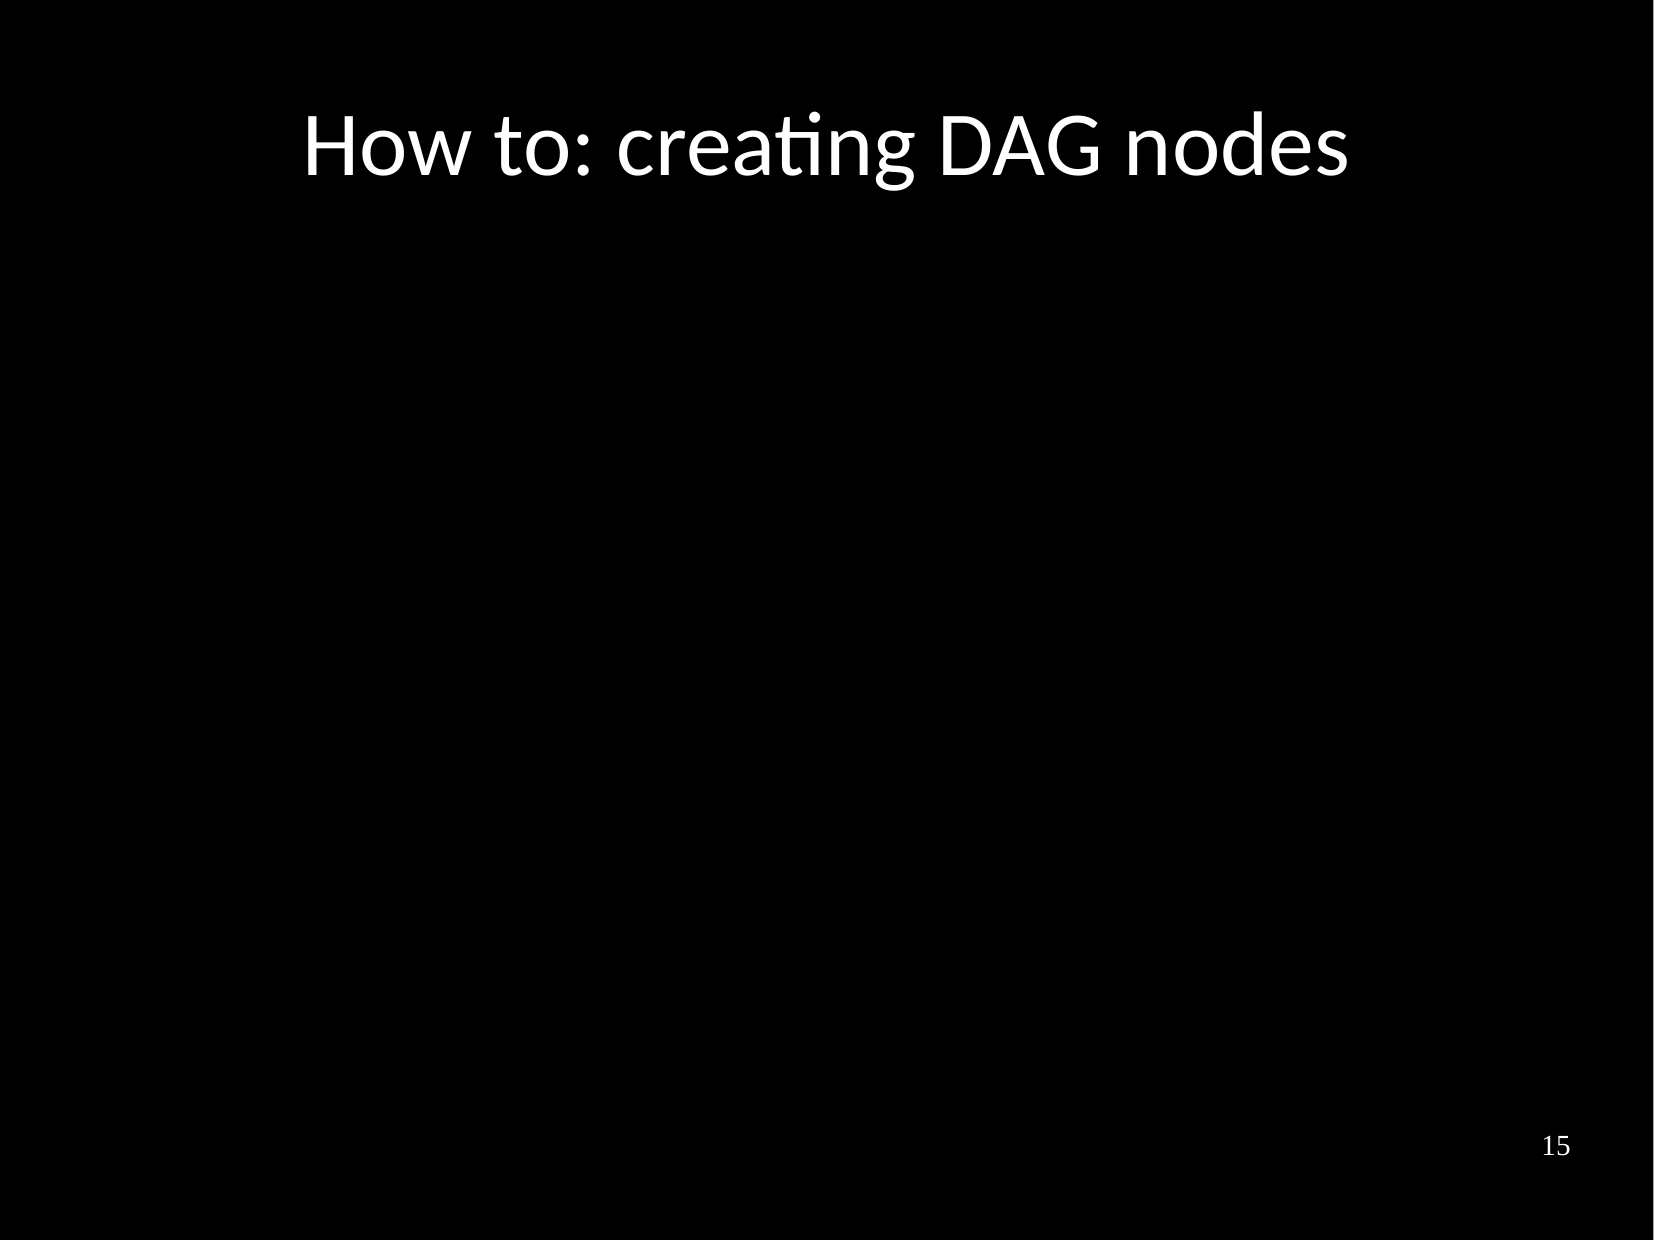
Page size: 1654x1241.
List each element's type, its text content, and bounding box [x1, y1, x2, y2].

title How to: creating DAG nodes [82, 49, 1571, 257]
